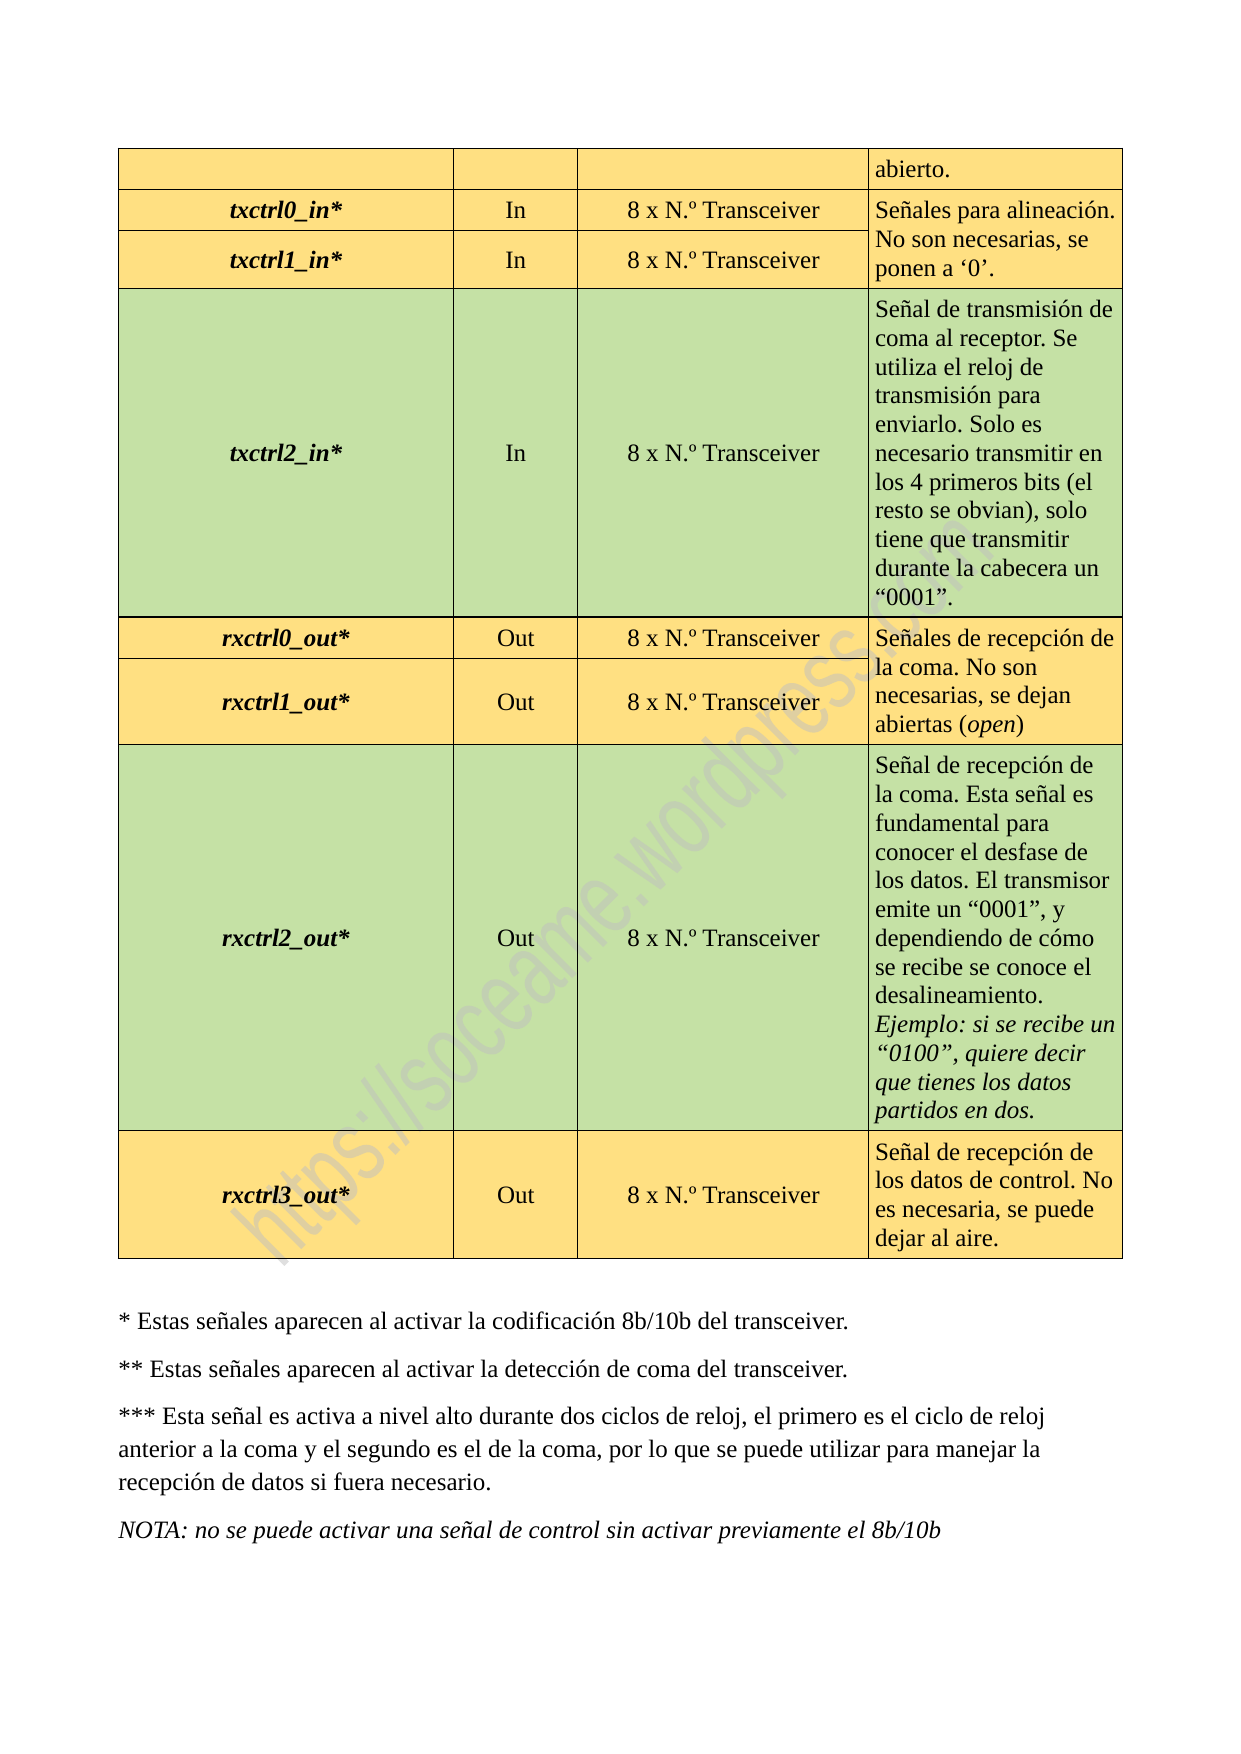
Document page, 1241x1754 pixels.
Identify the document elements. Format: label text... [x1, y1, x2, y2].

table_cell 8 x N.º Transceiver [578, 659, 868, 744]
table_cell txctrl2_in* [119, 289, 453, 616]
table_cell rxctrl1_out* [119, 659, 453, 744]
table_cell 8 x N.º Transceiver [578, 190, 868, 230]
table_cell rxctrl3_out* [119, 1131, 453, 1258]
table_cell Señal de recepción de la coma. Esta señal es fundamental para conocer el desfase de los datos. El transmisor emite un “0001”, y dependiendo de cómo se recibe se conoce el desalineamiento. Ejemplo: si se recibe un “0100”, quiere decir que tienes los datos partidos en dos. [869, 745, 1122, 1130]
table_cell 8 x N.º Transceiver [578, 231, 868, 288]
text * Estas señales aparecen al activar la codificación 8b/10b del transceiver. [118, 1306, 1122, 1335]
table_cell 8 x N.º Transceiver [578, 1131, 868, 1258]
table_cell Out [454, 1131, 577, 1258]
table_cell In [454, 231, 577, 288]
table_cell Out [454, 745, 577, 1130]
table_cell In [454, 289, 577, 616]
table_cell [578, 149, 868, 189]
text *** Esta señal es activa a nivel alto durante dos ciclos de reloj, el primero es el ciclo de reloj anterior a la coma y el segundo es el de la coma, por lo que se puede utilizar para manejar la recepción de datos si fuera necesario. [118, 1401, 1122, 1496]
table_cell 8 x N.º Transceiver [578, 745, 868, 1130]
table_cell Señales de recepción de la coma. No son necesarias, se dejan abiertas (open) [869, 618, 1122, 744]
table_cell [119, 149, 453, 189]
table_cell Señales para alineación. No son necesarias, se ponen a ‘0’. [869, 190, 1122, 288]
table_cell 8 x N.º Transceiver [578, 289, 868, 616]
table_cell Out [454, 659, 577, 744]
table_cell [454, 149, 577, 189]
table_cell rxctrl2_out* [119, 745, 453, 1130]
table_cell txctrl0_in* [119, 190, 453, 230]
table_cell txctrl1_in* [119, 231, 453, 288]
table_cell 8 x N.º Transceiver [578, 618, 868, 658]
table_cell Señal de transmisión de coma al receptor. Se utiliza el reloj de transmisión para enviarlo. Solo es necesario transmitir en los 4 primeros bits (el resto se obvian), solo tiene que transmitir durante la cabecera un “0001”. [869, 289, 1122, 616]
table_cell Señal de recepción de los datos de control. No es necesaria, se puede dejar al aire. [869, 1131, 1122, 1258]
text ** Estas señales aparecen al activar la detección de coma del transceiver. [118, 1354, 1122, 1383]
table_cell In [454, 190, 577, 230]
table_cell rxctrl0_out* [119, 618, 453, 658]
text NOTA: no se puede activar una señal de control sin activar previamente el 8b/10b [118, 1515, 1122, 1544]
table_cell Out [454, 618, 577, 658]
